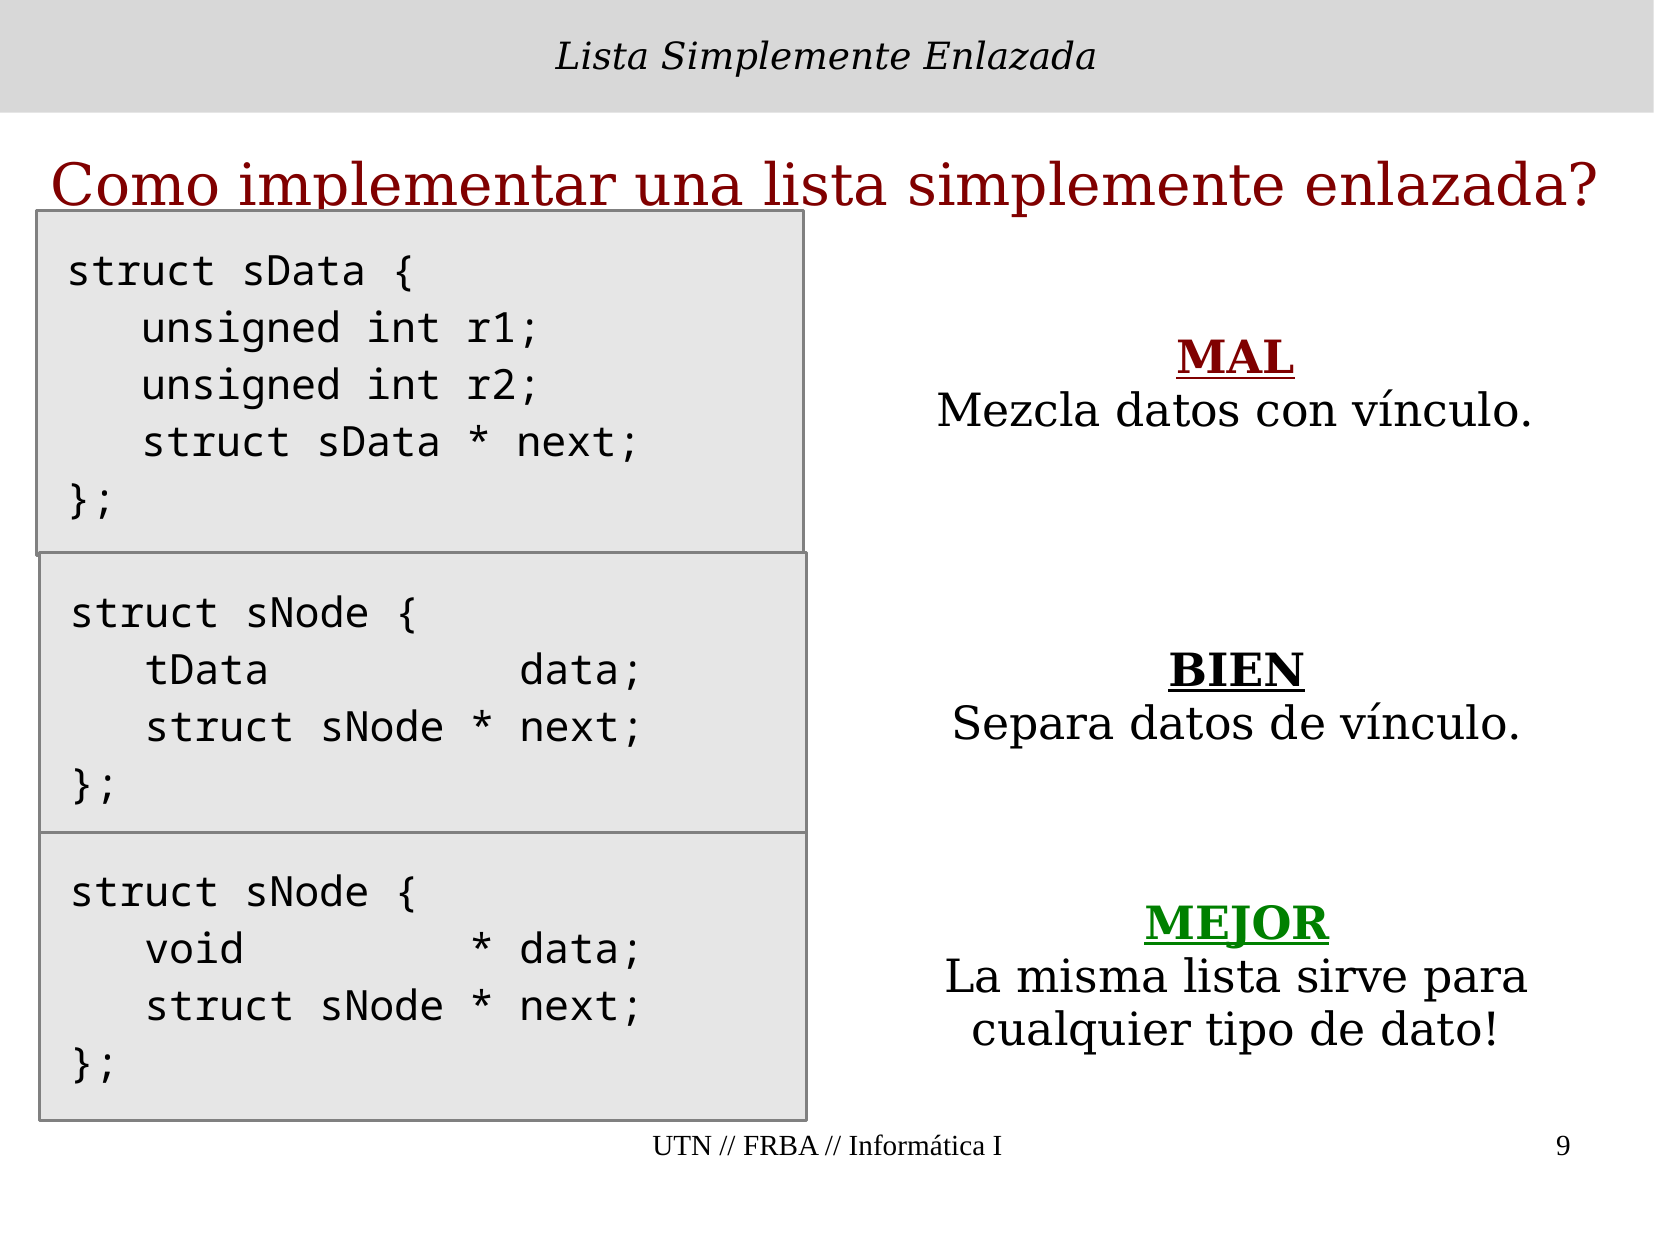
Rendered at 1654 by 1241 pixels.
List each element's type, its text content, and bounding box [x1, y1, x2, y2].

title struct sNode { tData data; struct sNode * next; }; [39, 583, 807, 811]
title BIEN Separa datos de vínculo. [844, 582, 1630, 811]
title MAL Mezcla datos con vínculo. [842, 248, 1628, 520]
title struct sData { unsigned int r1; unsigned int r2; struct sData * next; }; [36, 248, 804, 518]
title MEJOR La misma lista sirve para cualquier tipo de dato! [844, 862, 1630, 1090]
title Como implementar una lista simplemente enlazada? [49, 133, 1602, 237]
text_box Lista Simplemente Enlazada [0, 0, 1654, 113]
title struct sNode { void * data; struct sNode * next; }; [39, 862, 807, 1090]
